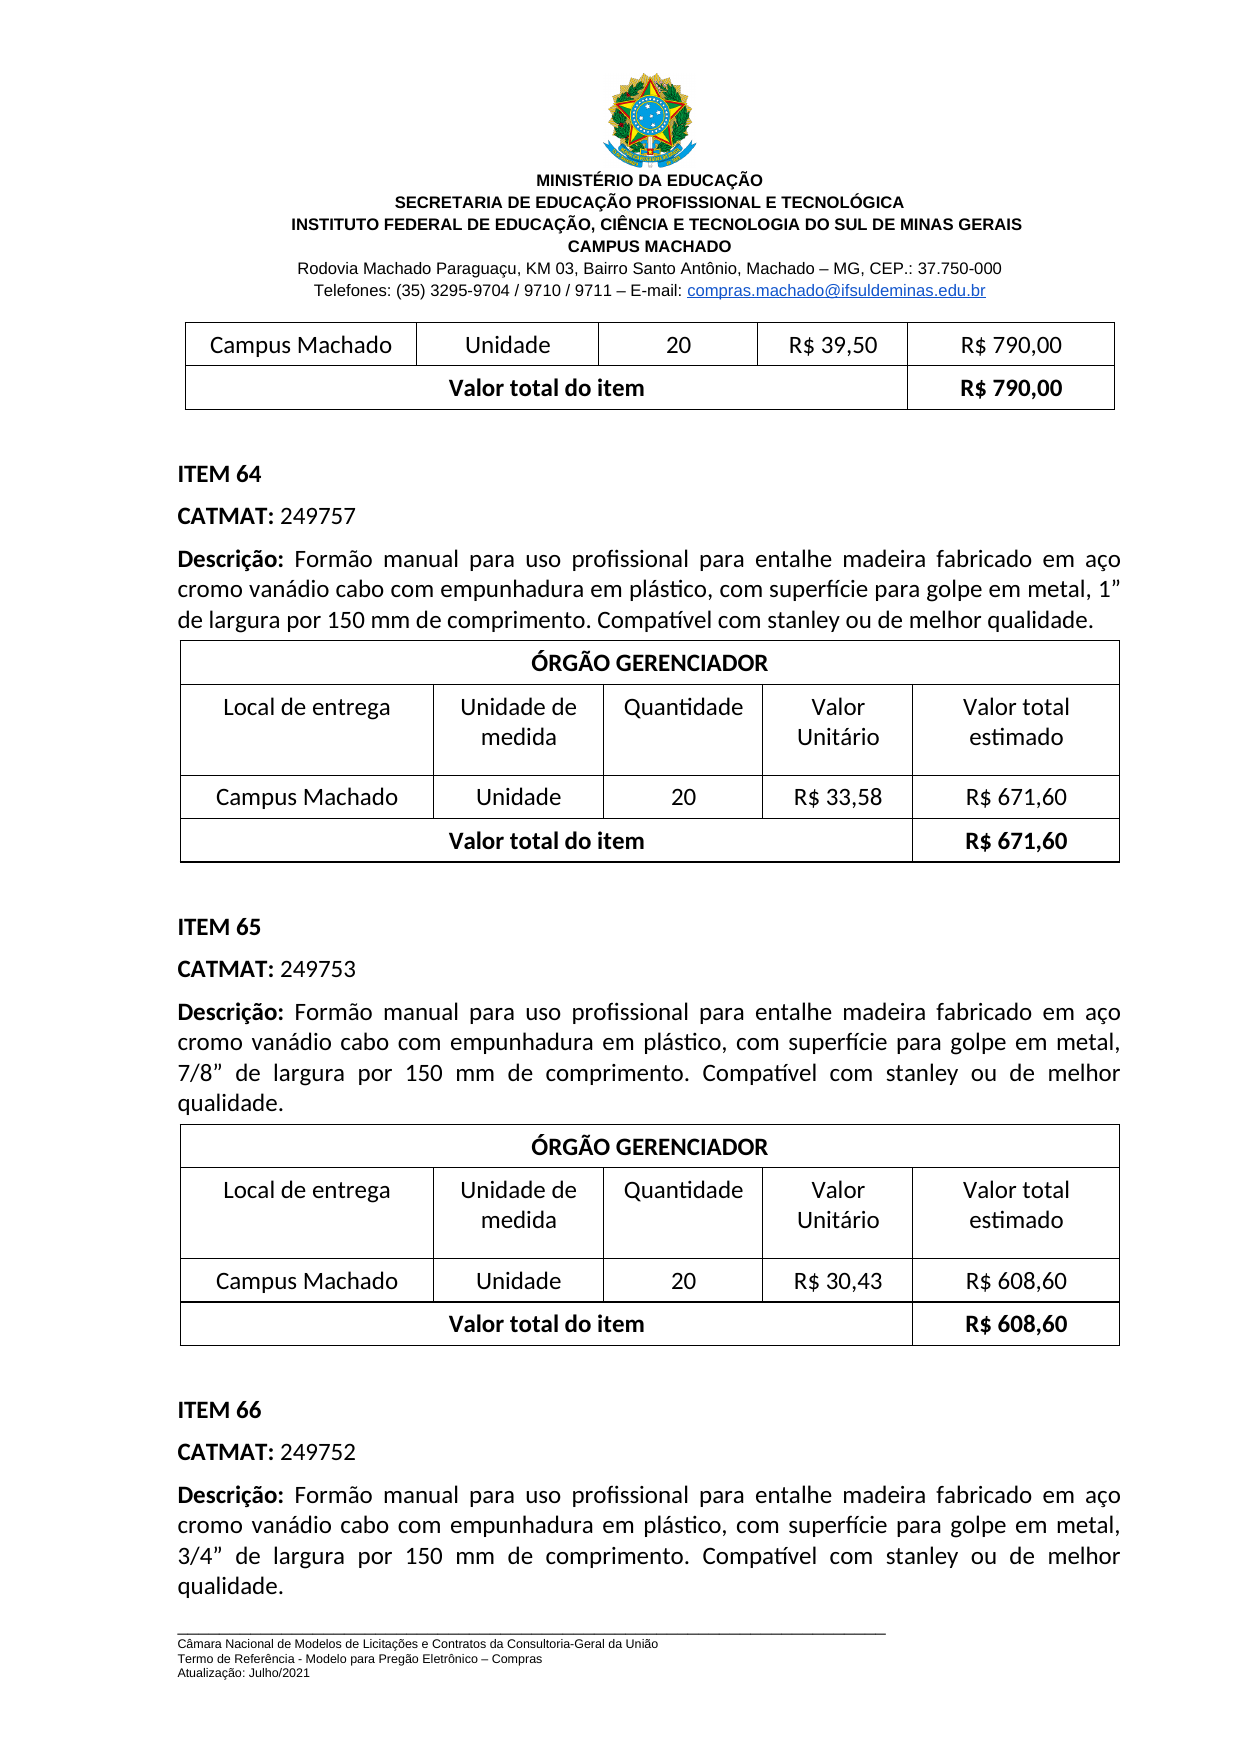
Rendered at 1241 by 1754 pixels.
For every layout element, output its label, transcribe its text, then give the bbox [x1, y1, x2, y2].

table_cell Campus Machado [181, 1259, 433, 1301]
text Descrição: Formão manual para uso profissional para entalhe madeira fabricado em aço cromo vanádio cabo com empunhadura em plástico, com superfície para golpe em metal, 1” de largura por 150 mm de comprimento. Compatível com stanley ou de melhor qualidade. [177, 543, 1122, 634]
table_cell R$ 39,50 [758, 323, 907, 365]
table_cell Valor Unitário [763, 1168, 912, 1258]
text Descrição: Formão manual para uso profissional para entalhe madeira fabricado em aço cromo vanádio cabo com empunhadura em plástico, com superfície para golpe em metal, 3/4” de largura por 150 mm de comprimento. Compatível com stanley ou de melhor qualidade. [177, 1479, 1122, 1601]
table_cell 20 [604, 1259, 762, 1301]
table_cell R$ 30,43 [763, 1259, 912, 1301]
table_cell 20 [599, 323, 757, 365]
table_cell R$ 671,60 [913, 819, 1119, 861]
table_cell Unidade de medida [434, 685, 603, 774]
table_header ÓRGÃO GERENCIADOR [181, 1125, 1119, 1167]
table_cell Unidade [417, 323, 598, 365]
table_cell Unidade de medida [434, 1168, 603, 1258]
text CATMAT: 249757 [177, 500, 1122, 531]
text CATMAT: 249752 [177, 1437, 1122, 1467]
picture [669, 149, 680, 155]
table_cell 20 [604, 776, 762, 818]
table_cell Local de entrega [181, 685, 433, 774]
text ITEM 65 [177, 911, 1122, 941]
table_cell Unidade [434, 776, 603, 818]
table_cell Local de entrega [181, 1168, 433, 1258]
table_cell Valor total do item [181, 819, 912, 861]
table_cell R$ 790,00 [908, 366, 1114, 409]
table_cell Valor total do item [186, 366, 907, 409]
text CATMAT: 249753 [177, 953, 1122, 984]
table_cell Campus Machado [181, 776, 433, 818]
table_cell Quantidade [604, 1168, 762, 1258]
table_cell Valor total do item [181, 1303, 912, 1345]
table_cell Campus Machado [186, 323, 416, 365]
table_cell R$ 608,60 [913, 1259, 1119, 1301]
table_cell R$ 33,58 [763, 776, 912, 818]
picture [603, 73, 697, 168]
table_cell R$ 790,00 [908, 323, 1114, 365]
picture [643, 163, 658, 168]
text ITEM 64 [177, 458, 1122, 488]
table_cell R$ 608,60 [913, 1303, 1119, 1345]
table_cell Unidade [434, 1259, 603, 1301]
table_cell Valor Unitário [763, 685, 912, 774]
table_cell Quantidade [604, 685, 762, 774]
table_cell Valor total estimado [913, 685, 1119, 774]
text ITEM 66 [177, 1394, 1122, 1425]
text Descrição: Formão manual para uso profissional para entalhe madeira fabricado em aço cromo vanádio cabo com empunhadura em plástico, com superfície para golpe em metal, 7/8” de largura por 150 mm de comprimento. Compatível com stanley ou de melhor qualidade. [177, 996, 1122, 1118]
table_cell Valor total estimado [913, 1168, 1119, 1258]
table_cell R$ 671,60 [913, 776, 1119, 818]
table_header ÓRGÃO GERENCIADOR [181, 641, 1119, 684]
